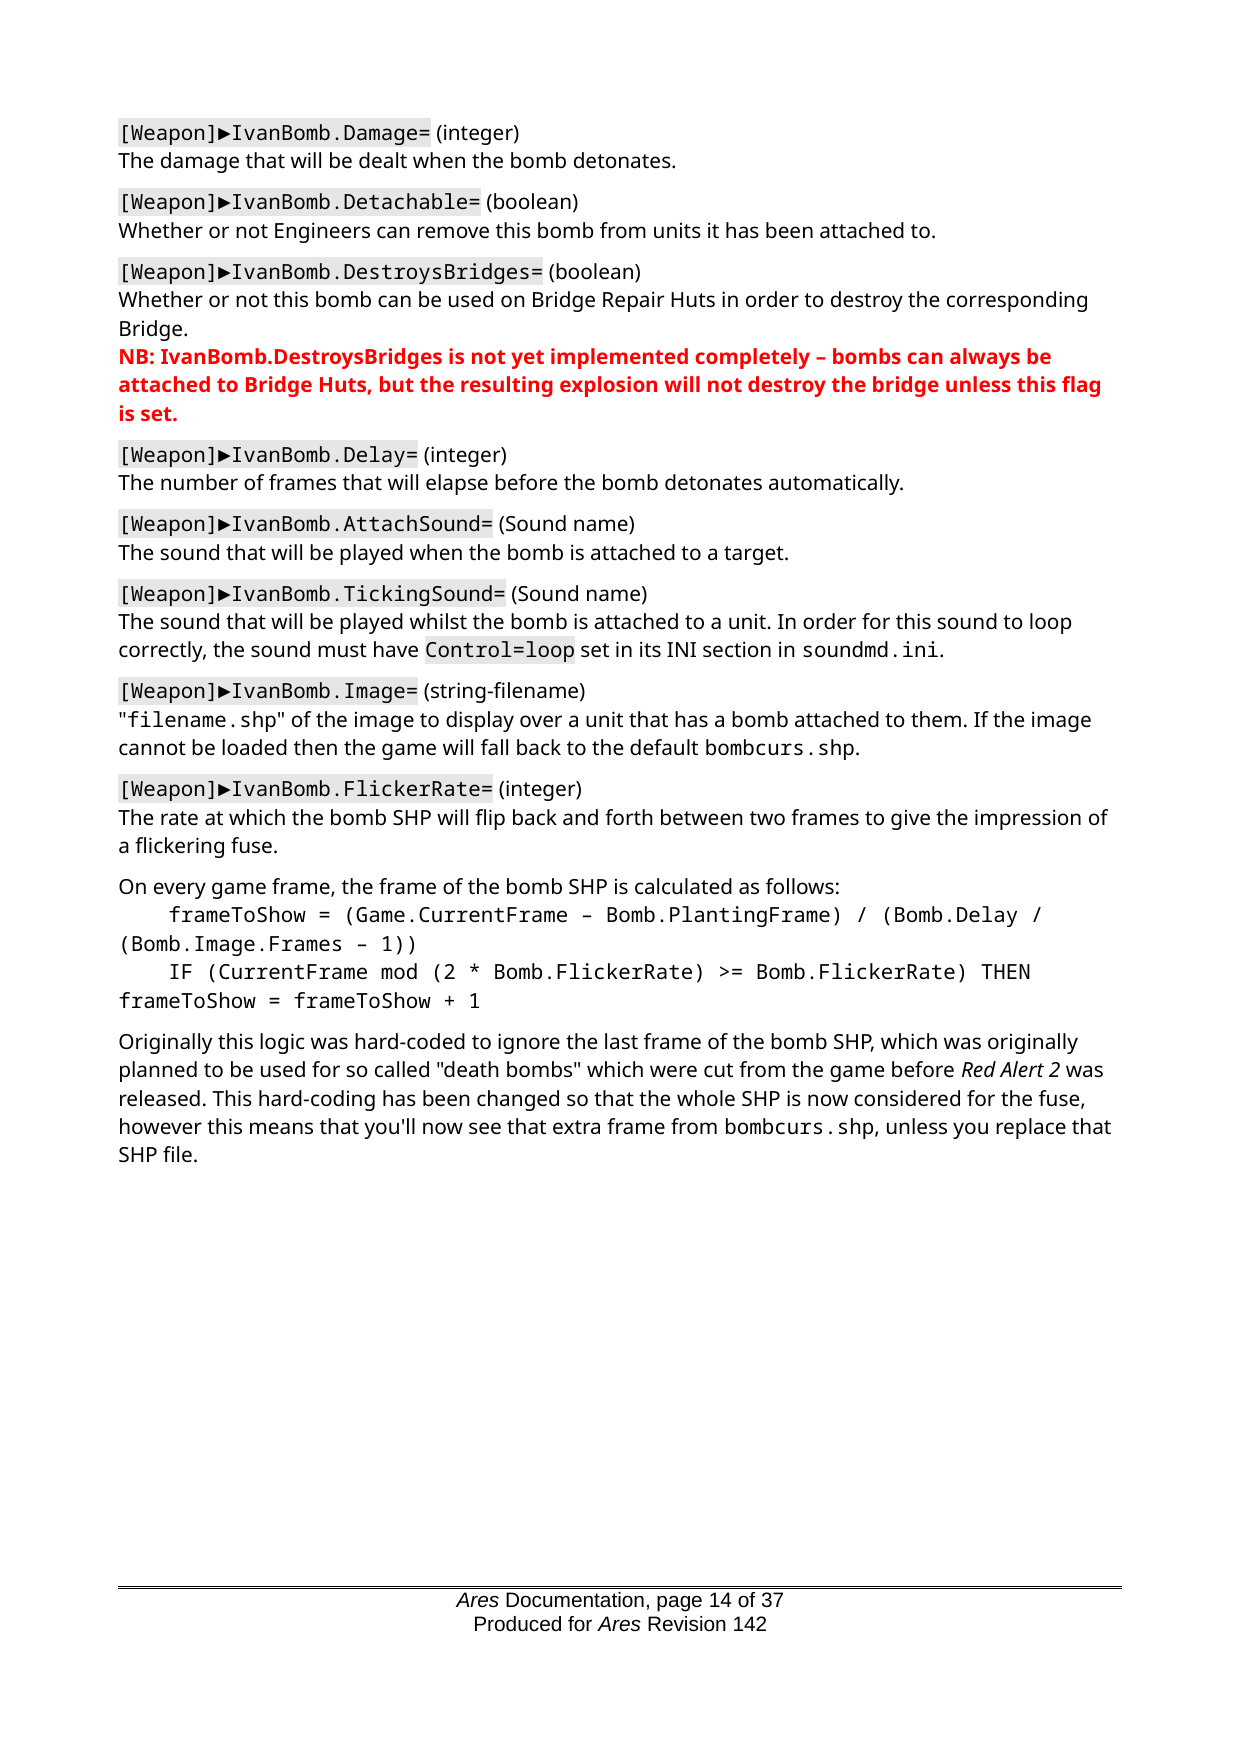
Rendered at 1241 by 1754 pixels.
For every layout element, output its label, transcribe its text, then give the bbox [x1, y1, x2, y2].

text [Weapon]►IvanBomb.Damage= (integer) The damage that will be dealt when the bomb detonates. [118, 118, 1122, 175]
text [Weapon]►IvanBomb.Image= (string-filename) "filename.shp" of the image to display over a unit that has a bomb attached to them. If the image cannot be loaded then the game will fall back to the default bombcurs.shp. [118, 677, 1122, 762]
text [Weapon]►IvanBomb.AttachSound= (Sound name) The sound that will be played when the bomb is attached to a target. [118, 509, 1122, 566]
text On every game frame, the frame of the bomb SHP is calculated as follows: frameToShow = (Game.CurrentFrame – Bomb.PlantingFrame) / (Bomb.Delay / (Bomb.Image.Frames – 1)) IF (CurrentFrame mod (2 * Bomb.FlickerRate) >= Bomb.FlickerRate) THEN frameToShow = frameToShow + 1 [118, 872, 1122, 1014]
text Originally this logic was hard-coded to ignore the last frame of the bomb SHP, which was originally planned to be used for so called "death bombs" which were cut from the game before Red Alert 2 was released. This hard-coding has been changed so that the whole SHP is now considered for the fuse, however this means that you'll now see that extra frame from bombcurs.shp, unless you replace that SHP file. [118, 1027, 1122, 1169]
text [Weapon]►IvanBomb.TickingSound= (Sound name) The sound that will be played whilst the bomb is attached to a unit. In order for this sound to loop correctly, the sound must have Control=loop set in its INI section in soundmd.ini. [118, 579, 1122, 664]
text [Weapon]►IvanBomb.Delay= (integer) The number of frames that will elapse before the bomb detonates automatically. [118, 440, 1122, 497]
text [Weapon]►IvanBomb.DestroysBridges= (boolean) Whether or not this bomb can be used on Bridge Repair Huts in order to destroy the corresponding Bridge. NB: IvanBomb.DestroysBridges is not yet implemented completely – bombs can always be attached to Bridge Huts, but the resulting explosion will not destroy the bridge unless this flag is set. [118, 257, 1122, 427]
text [Weapon]►IvanBomb.FlickerRate= (integer) The rate at which the bomb SHP will flip back and forth between two frames to give the impression of a flickering fuse. [118, 774, 1122, 860]
text [Weapon]►IvanBomb.Detachable= (boolean) Whether or not Engineers can remove this bomb from units it has been attached to. [118, 187, 1122, 244]
